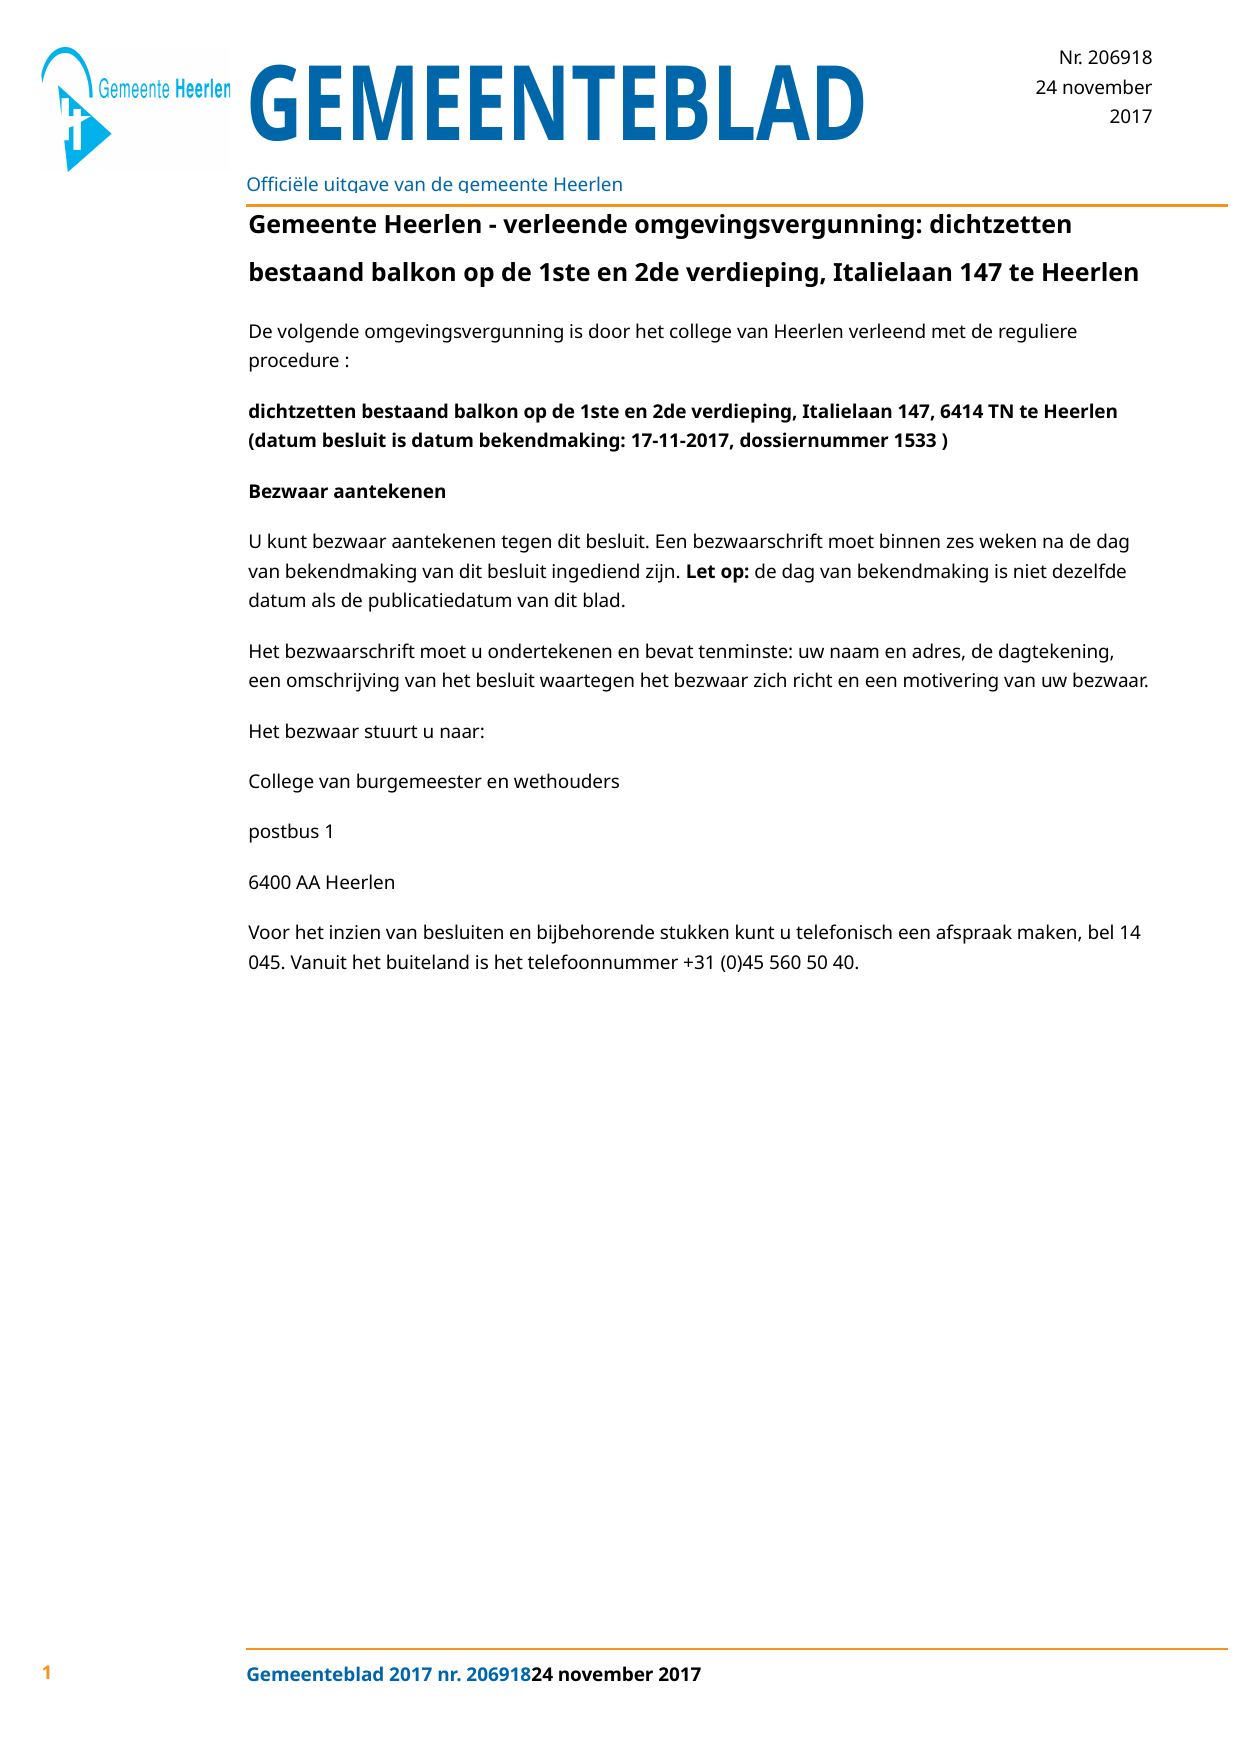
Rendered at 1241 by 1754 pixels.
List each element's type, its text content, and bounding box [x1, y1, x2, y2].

text postbus 1 [248, 819, 1152, 844]
text Het bezwaarschrift moet u ondertekenen en bevat tenminste: uw naam en adres, de dagtekening, een omschrijving van het besluit waartegen het bezwaar zich richt en een motivering van uw bezwaar. [248, 638, 1152, 693]
picture [41, 47, 58, 70]
text College van burgemeester en wethouders [248, 768, 1152, 794]
text Gemeente Heerlen - verleende omgevingsvergunning: dichtzetten bestaand balkon op de 1ste en 2de verdieping, Italielaan 147 te Heerlen [248, 207, 1152, 288]
text Voor het inzien van besluiten en bijbehorende stukken kunt u telefonisch een afspraak maken, bel 14 045. Vanuit het buiteland is het telefoonnummer +31 (0)45 560 50 40. [248, 919, 1152, 975]
text dichtzetten bestaand balkon op de 1ste en 2de verdieping, Italielaan 147, 6414 TN te Heerlen (datum besluit is datum bekendmaking: 17-11-2017, dossiernummer 1533 ) [248, 398, 1152, 453]
text Het bezwaar stuurt u naar: [248, 718, 1152, 744]
text 6400 AA Heerlen [248, 869, 1152, 895]
text U kunt bezwaar aantekenen tegen dit besluit. Een bezwaarschrift moet binnen zes weken na de dag van bekendmaking van dit besluit ingediend zijn. Let op: de dag van bekendmaking is niet dezelfde datum als de publicatiedatum van dit blad. [248, 528, 1152, 613]
text De volgende omgevingsvergunning is door het college van Heerlen verleend met de reguliere procedure : [248, 318, 1152, 373]
picture [41, 47, 231, 172]
text Bezwaar aantekenen [248, 478, 1152, 504]
